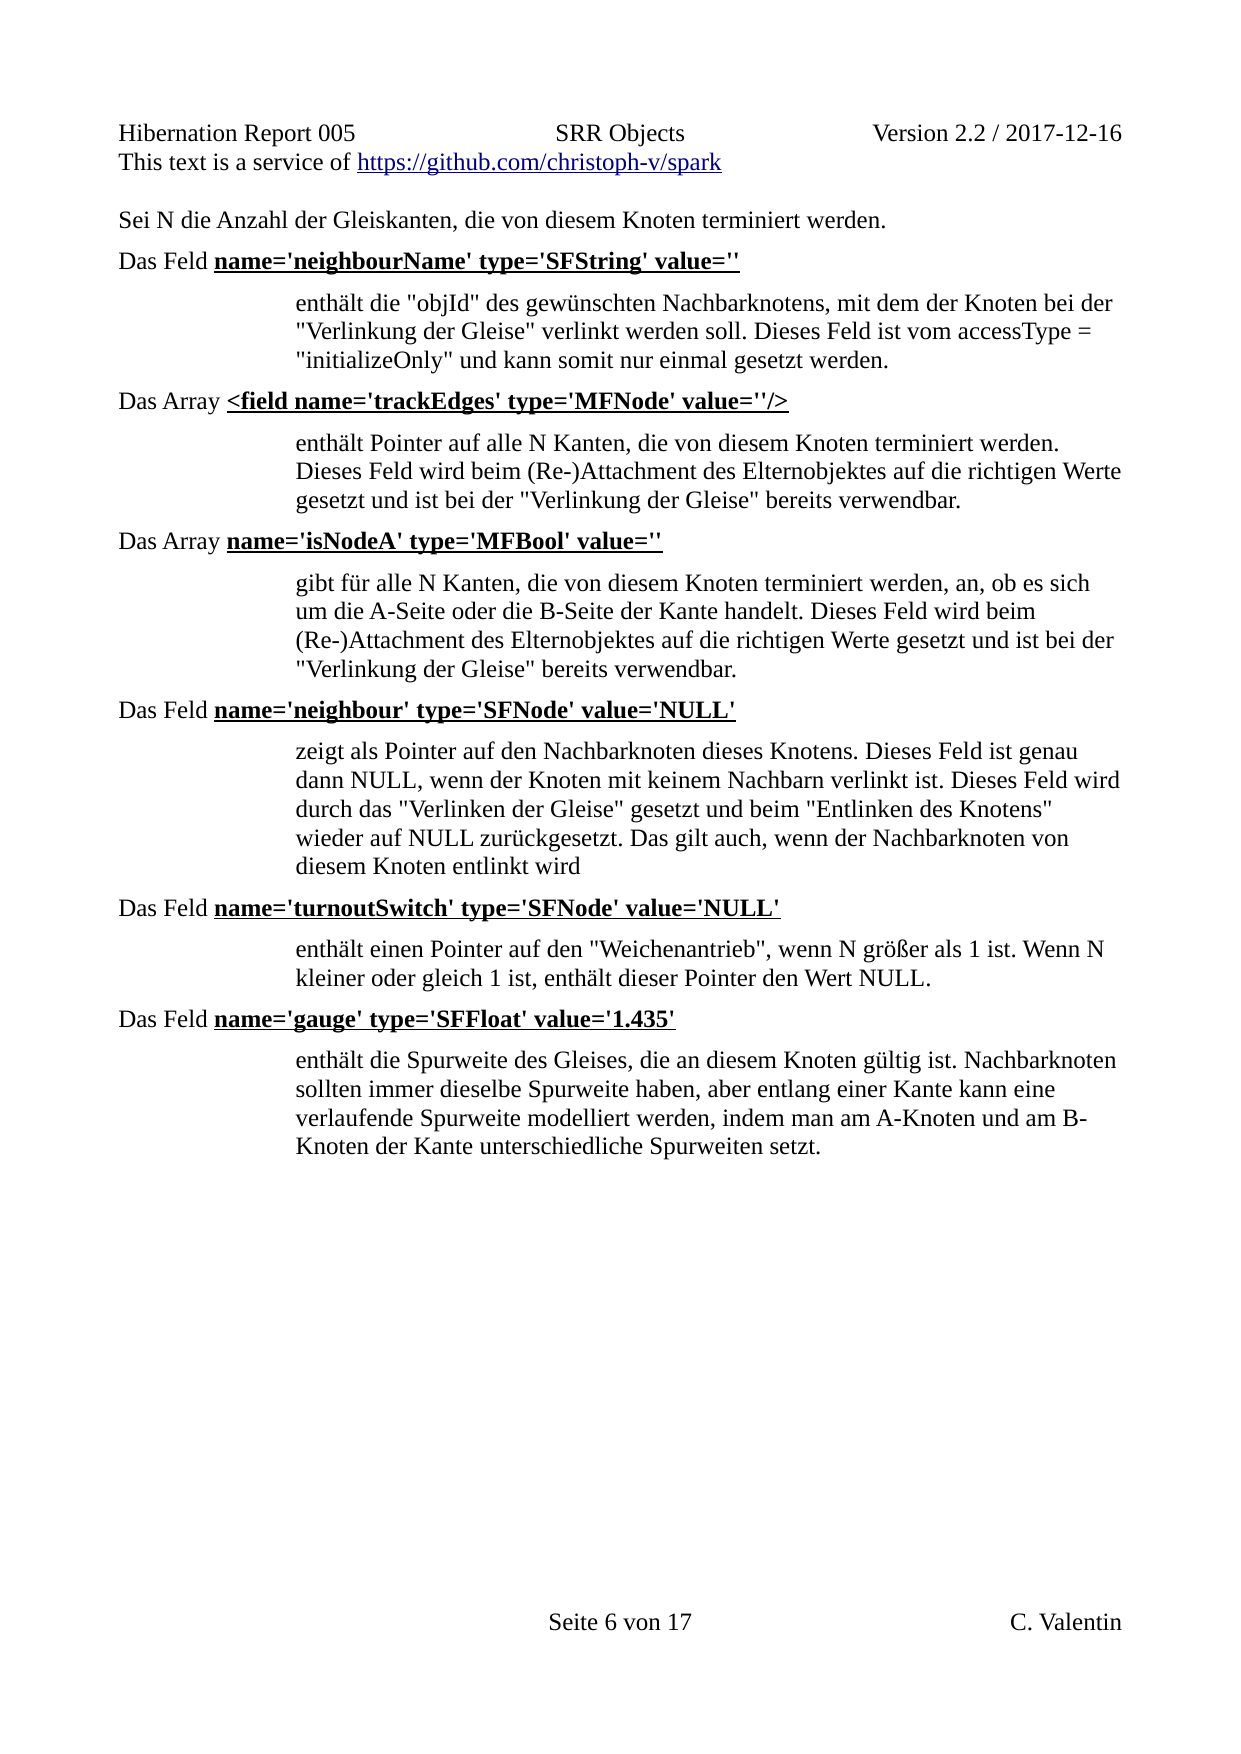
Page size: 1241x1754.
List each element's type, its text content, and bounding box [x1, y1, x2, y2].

text enthält Pointer auf alle N Kanten, die von diesem Knoten terminiert werden. Dieses Feld wird beim (Re-)Attachment des Elternobjektes auf die richtigen Werte gesetzt und ist bei der "Verlinkung der Gleise" bereits verwendbar. [295, 428, 1122, 514]
text enthält die Spurweite des Gleises, die an diesem Knoten gültig ist. Nachbarknoten sollten immer dieselbe Spurweite haben, aber entlang einer Kante kann eine verlaufende Spurweite modelliert werden, indem man am A-Knoten und am B-Knoten der Kante unterschiedliche Spurweiten setzt. [295, 1045, 1122, 1160]
text Das Feld name='neighbour' type='SFNode' value='NULL' [118, 695, 1122, 724]
text Das Array <field name='trackEdges' type='MFNode' value=''/> [118, 386, 1122, 415]
text gibt für alle N Kanten, die von diesem Knoten terminiert werden, an, ob es sich um die A-Seite oder die B-Seite der Kante handelt. Dieses Feld wird beim (Re-)Attachment des Elternobjektes auf die richtigen Werte gesetzt und ist bei der "Verlinkung der Gleise" bereits verwendbar. [295, 568, 1122, 683]
text Das Array name='isNodeA' type='MFBool' value='' [118, 526, 1122, 555]
text Das Feld name='gauge' type='SFFloat' value='1.435' [118, 1004, 1122, 1033]
text Sei N die Anzahl der Gleiskanten, die von diesem Knoten terminiert werden. [118, 205, 1122, 234]
text enthält die "objId" des gewünschten Nachbarknotens, mit dem der Knoten bei der "Verlinkung der Gleise" verlinkt werden soll. Dieses Feld ist vom accessType = "initializeOnly" und kann somit nur einmal gesetzt werden. [295, 288, 1122, 374]
text Das Feld name='neighbourName' type='SFString' value='' [118, 246, 1122, 275]
text Das Feld name='turnoutSwitch' type='SFNode' value='NULL' [118, 893, 1122, 921]
text enthält einen Pointer auf den "Weichenantrieb", wenn N größer als 1 ist. Wenn N kleiner oder gleich 1 ist, enthält dieser Pointer den Wert NULL. [295, 934, 1122, 991]
text zeigt als Pointer auf den Nachbarknoten dieses Knotens. Dieses Feld ist genau dann NULL, wenn der Knoten mit keinem Nachbarn verlinkt ist. Dieses Feld wird durch das "Verlinken der Gleise" gesetzt und beim "Entlinken des Knotens" wieder auf NULL zurückgesetzt. Das gilt auch, wenn der Nachbarknoten von diesem Knoten entlinkt wird [295, 736, 1122, 880]
